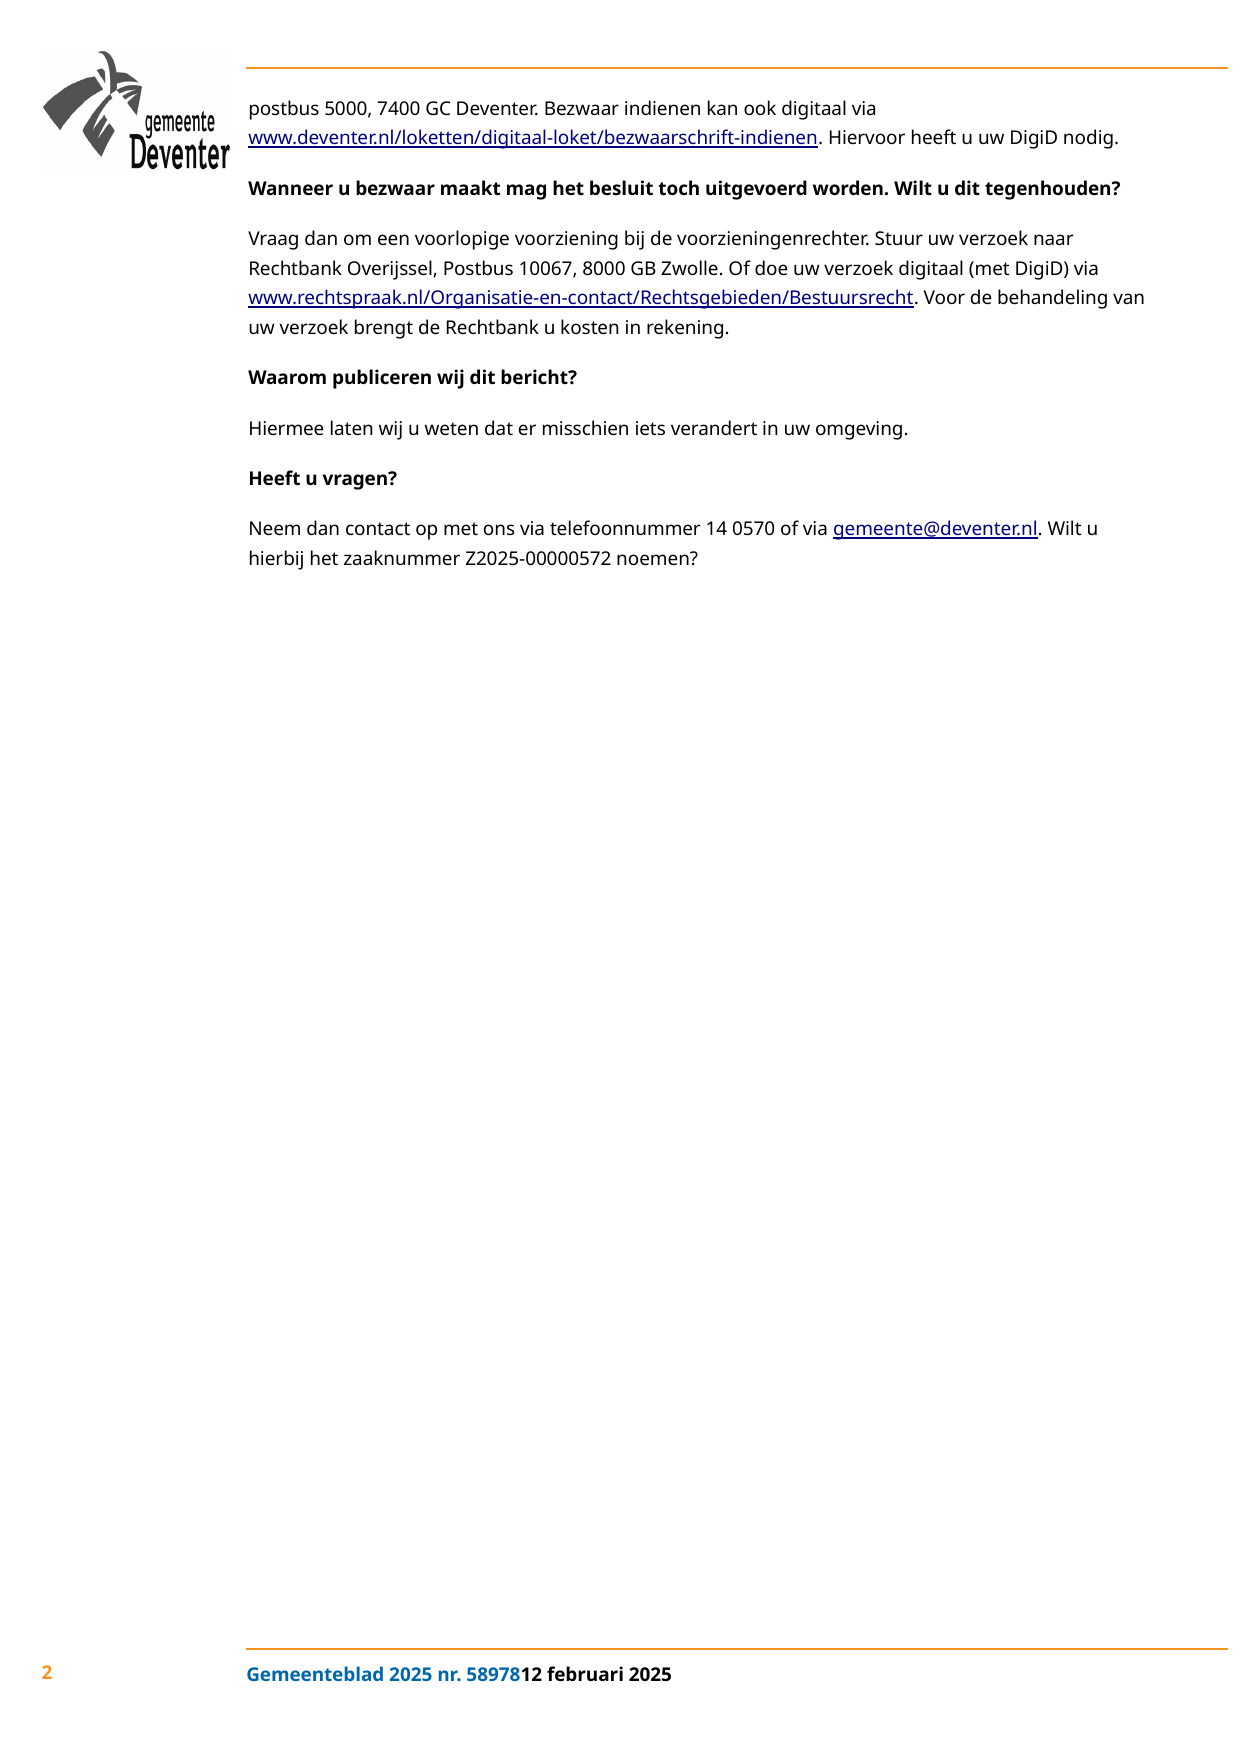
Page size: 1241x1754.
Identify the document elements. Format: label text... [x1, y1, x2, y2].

text Vraag dan om een voorlopige voorziening bij de voorzieningenrechter. Stuur uw verzoek naar Rechtbank Overijssel, Postbus 10067, 8000 GB Zwolle. Of doe uw verzoek digitaal (met DigiD) via www.rechtspraak.nl/Organisatie-en-contact/Rechtsgebieden/Bestuursrecht. Voor de behandeling van uw verzoek brengt de Rechtbank u kosten in rekening. [248, 225, 1152, 340]
text Wanneer u bezwaar maakt mag het besluit toch uitgevoerd worden. Wilt u dit tegenhouden? [248, 175, 1152, 201]
text postbus 5000, 7400 GC Deventer. Bezwaar indienen kan ook digitaal via www.deventer.nl/loketten/digitaal-loket/bezwaarschrift-indienen. Hiervoor heeft u uw DigiD nodig. [248, 95, 1152, 150]
picture [41, 47, 231, 172]
text Waarom publiceren wij dit bericht? [248, 364, 1152, 390]
text Neem dan contact op met ons via telefoonnummer 14 0570 of via gemeente@deventer.nl. Wilt u hierbij het zaaknummer Z2025-00000572 noemen? [248, 516, 1152, 571]
text Heeft u vragen? [248, 465, 1152, 491]
text Hiermee laten wij u weten dat er misschien iets verandert in uw omgeving. [248, 415, 1152, 441]
